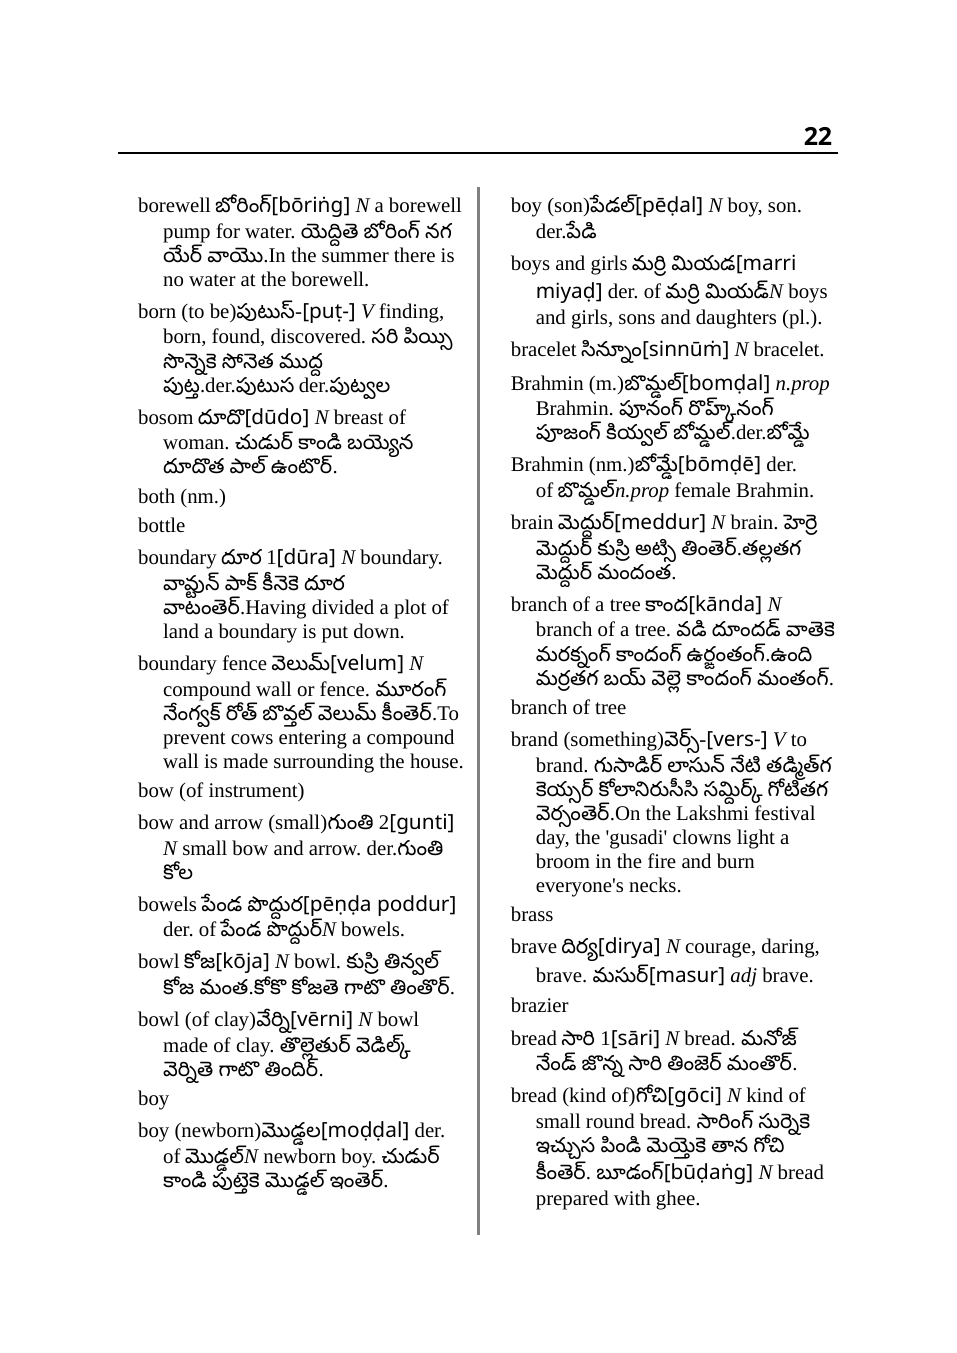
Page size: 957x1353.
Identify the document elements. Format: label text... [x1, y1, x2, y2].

text bow (of instrument) [119, 775, 465, 804]
text brazier [492, 990, 837, 1019]
text bow and arrow (small)గుంతి 2[gunti] N small bow and arrow. der.గుంతి కోల [119, 804, 465, 886]
text born (to be)పుటుస్-[puṭ-] V finding, born, found, discovered. సరి పియ్సి సొన్నెకె సోనెత ముద్ద పుట్త.der.పుటుసder.పుట్వల [119, 293, 465, 399]
text both (nm.) [119, 481, 465, 510]
text bosomదూదొ[dūdo] N breast of woman. చుడుర్ కాండి బయ్యెన దూదొత పాల్ ఉంటొర్. [119, 399, 465, 481]
text brainమెద్దుర్[meddur] N brain. హెర్రె మెద్దుర్ కుస్రి అట్సి తింతెర్.తల్లతగ మెద్దుర్ మందంత. [492, 504, 837, 586]
text Brahmin (m.)బొమ్డల్[bomḍal] n.prop Brahmin. పూనంగ్ రొహ్క్‌నంగ్ పూజంగ్ కియ్వల్ బోమ్డల్.der.బోమ్డే [492, 364, 837, 446]
text bread (kind of)గోచి[gōci] N kind of small round bread. సారింగ్ సుర్నెకె ఇచ్చుస పిండి మెయ్తెకె తాన గోచి కీంతెర్. బూడంగ్[būḍaṅg] N bread prepared with ghee. [492, 1077, 837, 1214]
text branch of a treeకాంద[kānda] N branch of a tree. వడి దూందడ్ వాతెకె మరక్నంగ్ కాందంగ్ ఉర్ఙంతంగ్.ఉంది మర్రతగ బయ్ వెల్లె కాందంగ్ మంతంగ్. [492, 586, 837, 692]
text boundaryదూర1[dūra] N boundary. వావ్టున్ పాక్ కీనెకె దూర వాటంతెర్.Having divided a plot of land a boundary is put down. [119, 539, 465, 645]
text bottle [119, 510, 465, 539]
text braveదిర్య[dirya] N courage, daring, brave. మసుర్[masur] adj brave. [492, 928, 837, 990]
text boy (newborn)మొడ్డల[moḍḍal] der. ofమొడ్డల్N newborn boy. చుడుర్ కాండి పుట్తెకె మొడ్డల్ ఇంతెర్. [119, 1112, 465, 1196]
text boundary fenceవెలుమ్[velum] N compound wall or fence. మూరంగ్ నేంగ్వక్ రోత్ బొవ్తల్ వెలుమ్ కీంతెర్.To prevent cows entering a compound wall is made surrounding the house. [119, 645, 465, 775]
text boy [119, 1083, 465, 1112]
text bowlకోజ[kōja] N bowl. కుస్రి తిన్వల్ కోజ మంత.కోకొ కోజతె గాటొ తింతొర్. [119, 943, 465, 1001]
text braceletసిన్నూం[sinnūṁ] N bracelet. [492, 331, 837, 364]
text Brahmin (nm.)బోమ్డే[bōmḍē] der. ofబొమ్డల్n.prop female Brahmin. [492, 446, 837, 504]
text bowelsపేండ పొద్దుర[pēṇḍa poddur] der. ofపేండ పొద్దుర్N bowels. [119, 886, 465, 943]
text brass [492, 899, 837, 928]
text brand (something)వెర్స్-[vers-] V to brand. గుసాడిర్ లాసున్ నేటి తడ్మిత్‌గ కెయ్సర్ కోలానిరుసీసి సమ్దిర్క్ గోటితగ వెర్సంతెర్.On the Lakshmi festival day, the 'gusadi' clowns light a broom in the fire and burn everyone's necks. [492, 721, 837, 899]
text borewellబోరింగ్[bōriṅg] N a borewell pump for water. యెద్దితె బోరింగ్ నగ యేర్ వాయొ.In the summer there is no water at the borewell. [119, 188, 465, 293]
text branch of tree [492, 692, 837, 721]
text breadసారి 1[sāri] N bread. మనోజ్ నేండ్ జొన్న సారి తింజెర్ మంతొర్. [492, 1019, 837, 1077]
text boys and girlsమర్రి మియడ[marri miyaḍ] der. ofమర్రి మియడ్N boys and girls, sons and daughters (pl.). [492, 245, 837, 331]
text bowl (of clay)వేర్ని[vērni] N bowl made of clay. తొల్లెతుర్ వెడిల్క్ వెర్నితె గాటొ తిందిర్. [119, 1001, 465, 1083]
text boy (son)పేడల్[pēḍal] N boy, son. der.పేడి [492, 188, 837, 245]
